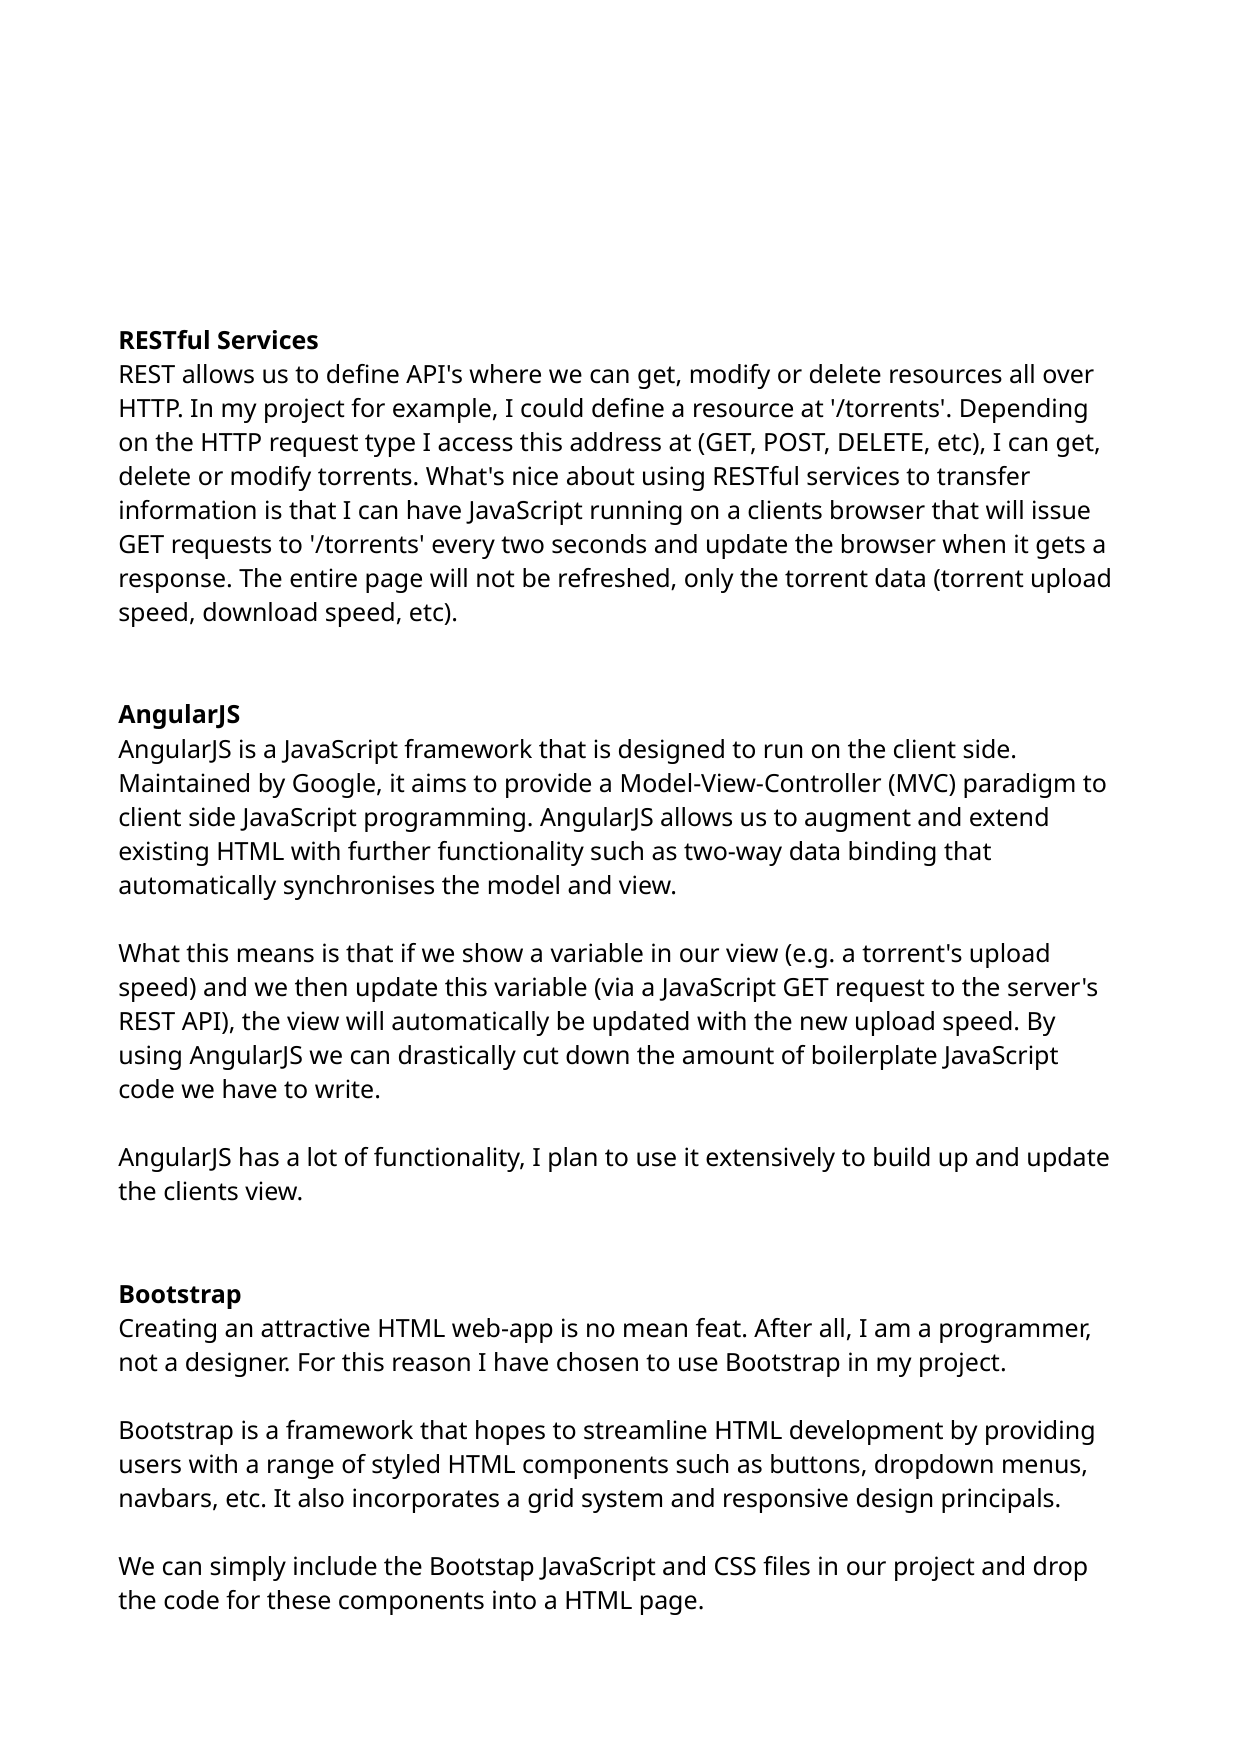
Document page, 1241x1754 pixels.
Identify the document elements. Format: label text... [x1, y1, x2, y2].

text Creating an attractive HTML web-app is no mean feat. After all, I am a programmer, not a designer. For this reason I have chosen to use Bootstrap in my project. [118, 1310, 1122, 1378]
text Bootstrap [118, 1276, 1122, 1310]
text REST allows us to define API's where we can get, modify or delete resources all over HTTP. In my project for example, I could define a resource at '/torrents'. Depending on the HTTP request type I access this address at (GET, POST, DELETE, etc), I can get, delete or modify torrents. What's nice about using RESTful services to transfer information is that I can have JavaScript running on a clients browser that will issue GET requests to '/torrents' every two seconds and update the browser when it gets a response. The entire page will not be refreshed, only the torrent data (torrent upload speed, download speed, etc). [118, 357, 1122, 629]
text AngularJS is a JavaScript framework that is designed to run on the client side. Maintained by Google, it aims to provide a Model-View-Controller (MVC) paradigm to client side JavaScript programming. AngularJS allows us to augment and extend existing HTML with further functionality such as two-way data binding that automatically synchronises the model and view. [118, 731, 1122, 902]
text What this means is that if we show a variable in our view (e.g. a torrent's upload speed) and we then update this variable (via a JavaScript GET request to the server's REST API), the view will automatically be updated with the new upload speed. By using AngularJS we can drastically cut down the amount of boilerplate JavaScript code we have to write. [118, 936, 1122, 1106]
text We can simply include the Bootstap JavaScript and CSS files in our project and drop the code for these components into a HTML page. [118, 1549, 1122, 1617]
text AngularJS has a lot of functionality, I plan to use it extensively to build up and update the clients view. [118, 1140, 1122, 1208]
text RESTful Services [118, 322, 1122, 357]
text Bootstrap is a framework that hopes to streamline HTML development by providing users with a range of styled HTML components such as buttons, dropdown menus, navbars, etc. It also incorporates a grid system and responsive design principals. [118, 1412, 1122, 1515]
text AngularJS [118, 697, 1122, 731]
